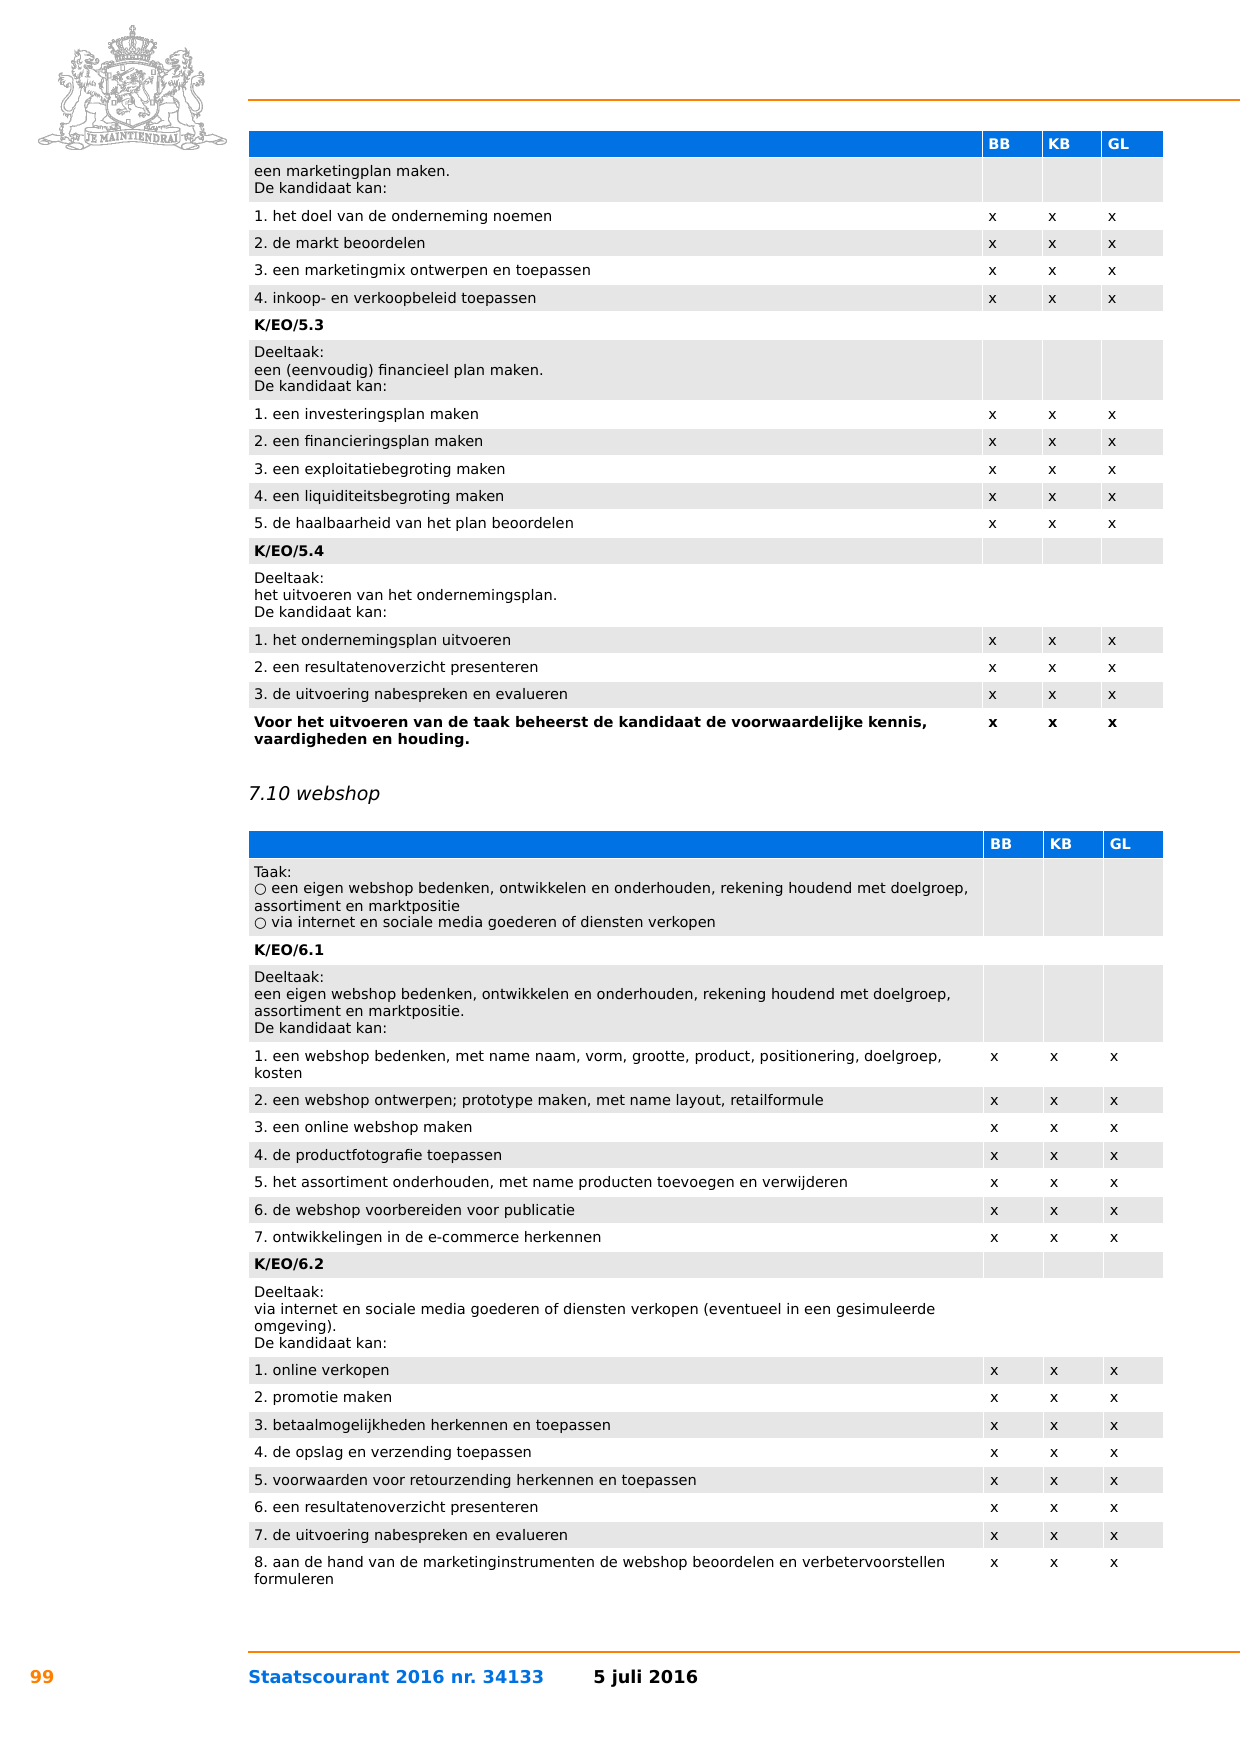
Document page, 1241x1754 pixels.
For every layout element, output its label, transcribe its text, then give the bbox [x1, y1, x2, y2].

table_cell x [1102, 682, 1163, 708]
table_header [249, 131, 982, 157]
table_cell 3. betaalmogelijkheden herkennen en toepassen [249, 1412, 983, 1438]
table_cell x [1044, 1224, 1103, 1251]
table_cell [1044, 965, 1103, 1042]
table_cell x [983, 511, 1042, 537]
table_cell x [1044, 1115, 1103, 1141]
table_cell x [1104, 1522, 1163, 1548]
table_cell x [983, 654, 1042, 681]
table_cell x [1044, 1142, 1103, 1168]
table_cell x [984, 1522, 1043, 1548]
table_cell x [1104, 1357, 1163, 1384]
table_cell x [1104, 1224, 1163, 1251]
table_cell x [984, 1385, 1043, 1411]
table_cell 2. de markt beoordelen [249, 230, 982, 256]
table_cell 6. een resultatenoverzicht presenteren [249, 1494, 983, 1521]
table_cell [1104, 1279, 1163, 1356]
table_cell x [1104, 1549, 1163, 1592]
table_cell x [1043, 654, 1101, 681]
table_cell Deeltaak: het uitvoeren van het ondernemingsplan. De kandidaat kan: [249, 565, 982, 626]
table_cell x [983, 230, 1042, 256]
table_cell x [983, 429, 1042, 455]
table_cell x [984, 1357, 1043, 1384]
table_cell [983, 312, 1042, 339]
table_cell [1104, 937, 1163, 963]
table_cell x [1043, 203, 1101, 229]
table_cell x [1043, 258, 1101, 284]
table_cell Deeltaak: via internet en sociale media goederen of diensten verkopen (eventueel in een gesimuleerde omgeving). De kandidaat kan: [249, 1279, 983, 1356]
table_cell x [984, 1043, 1043, 1086]
table_cell x [1104, 1412, 1163, 1438]
table_cell x [1104, 1467, 1163, 1493]
table_cell x [983, 483, 1042, 509]
table_cell [1104, 965, 1163, 1042]
table_cell 4. een liquiditeitsbegroting maken [249, 483, 982, 509]
table_cell x [1104, 1197, 1163, 1223]
table_cell [1044, 859, 1103, 936]
table_cell 3. een exploitatiebegroting maken [249, 456, 982, 482]
table_cell x [984, 1115, 1043, 1141]
table_cell 4. de productfotografie toepassen [249, 1142, 983, 1168]
table_cell x [1104, 1087, 1163, 1113]
table_cell x [1102, 709, 1163, 752]
table_cell x [983, 456, 1042, 482]
table_cell x [984, 1224, 1043, 1251]
table_cell x [983, 258, 1042, 284]
table_cell x [984, 1440, 1043, 1466]
table_cell x [1102, 654, 1163, 681]
table_cell 5. voorwaarden voor retourzending herkennen en toepassen [249, 1467, 983, 1493]
table_cell x [1102, 401, 1163, 427]
table_cell x [1043, 429, 1101, 455]
table_cell x [1104, 1043, 1163, 1086]
table_cell 7. ontwikkelingen in de e-commerce herkennen [249, 1224, 983, 1251]
table_cell 1. het doel van de onderneming noemen [249, 203, 982, 229]
table_cell 8. aan de hand van de marketinginstrumenten de webshop beoordelen en verbetervoorstellen formuleren [249, 1549, 983, 1592]
table_cell [1102, 340, 1163, 400]
table_cell x [1044, 1043, 1103, 1086]
table_cell x [1044, 1467, 1103, 1493]
table_cell 1. online verkopen [249, 1357, 983, 1384]
table_cell [983, 538, 1042, 564]
table_cell [983, 158, 1042, 202]
table_cell 3. een marketingmix ontwerpen en toepassen [249, 258, 982, 284]
table_cell [1044, 937, 1103, 963]
table_cell x [1044, 1522, 1103, 1548]
table_cell 5. het assortiment onderhouden, met name producten toevoegen en verwijderen [249, 1169, 983, 1196]
subtitle 7.10 webshop [248, 783, 1163, 805]
table_cell x [984, 1412, 1043, 1438]
table_cell x [1102, 511, 1163, 537]
table_cell x [1044, 1494, 1103, 1521]
table_cell [1102, 158, 1163, 202]
table_cell x [1044, 1385, 1103, 1411]
table_cell x [1102, 456, 1163, 482]
table_cell 3. een online webshop maken [249, 1115, 983, 1141]
table_cell [984, 859, 1043, 936]
table_cell K/EO/5.3 [249, 312, 982, 339]
table_cell x [1043, 627, 1101, 653]
table_cell x [1043, 682, 1101, 708]
table_cell [984, 1252, 1043, 1278]
table_cell x [1044, 1440, 1103, 1466]
table_cell x [984, 1494, 1043, 1521]
table_cell 1. een investeringsplan maken [249, 401, 982, 427]
table_header KB [1044, 831, 1103, 858]
table_header GL [1104, 831, 1163, 858]
table_cell x [1044, 1549, 1103, 1592]
table_cell Taak: ○ een eigen webshop bedenken, ontwikkelen en onderhouden, rekening houdend met doelgroep, assortiment en marktpositie ○ via internet en sociale media goederen of diensten verkopen [249, 859, 983, 936]
table_cell x [983, 285, 1042, 311]
table_cell x [1043, 709, 1101, 752]
table_cell 1. het ondernemingsplan uitvoeren [249, 627, 982, 653]
table_cell [1104, 859, 1163, 936]
table_cell 2. een webshop ontwerpen; prototype maken, met name layout, retailformule [249, 1087, 983, 1113]
table_cell [1043, 312, 1101, 339]
table_cell x [983, 682, 1042, 708]
table_header KB [1043, 131, 1101, 157]
table_cell een marketingplan maken. De kandidaat kan: [249, 158, 982, 202]
table_cell x [1043, 285, 1101, 311]
table_header BB [983, 131, 1042, 157]
table_cell x [1044, 1169, 1103, 1196]
table_cell [1102, 312, 1163, 339]
table_cell x [984, 1142, 1043, 1168]
table_cell x [1104, 1115, 1163, 1141]
table_cell x [1102, 258, 1163, 284]
table_cell Deeltaak: een (eenvoudig) financieel plan maken. De kandidaat kan: [249, 340, 982, 400]
table_cell x [1102, 285, 1163, 311]
table_cell 4. inkoop- en verkoopbeleid toepassen [249, 285, 982, 311]
table_cell x [1104, 1385, 1163, 1411]
table_cell x [1104, 1494, 1163, 1521]
table_cell x [1104, 1169, 1163, 1196]
table_cell 2. een financieringsplan maken [249, 429, 982, 455]
table_cell x [1043, 511, 1101, 537]
table_cell x [1043, 456, 1101, 482]
table_cell x [1043, 230, 1101, 256]
table_header BB [984, 831, 1043, 858]
table_cell 1. een webshop bedenken, met name naam, vorm, grootte, product, positionering, doelgroep, kosten [249, 1043, 983, 1086]
table_cell x [984, 1087, 1043, 1113]
table_cell 7. de uitvoering nabespreken en evalueren [249, 1522, 983, 1548]
table_cell x [1104, 1440, 1163, 1466]
table_cell [1044, 1252, 1103, 1278]
table_cell Deeltaak: een eigen webshop bedenken, ontwikkelen en onderhouden, rekening houdend met doelgroep, assortiment en marktpositie. De kandidaat kan: [249, 965, 983, 1042]
table_cell [984, 1279, 1043, 1356]
table_cell [1104, 1252, 1163, 1278]
picture [38, 25, 227, 150]
table_cell [984, 965, 1043, 1042]
table_cell [984, 937, 1043, 963]
table_cell 2. een resultatenoverzicht presenteren [249, 654, 982, 681]
table_cell 6. de webshop voorbereiden voor publicatie [249, 1197, 983, 1223]
table_cell x [1043, 401, 1101, 427]
table_cell x [1102, 429, 1163, 455]
table_cell 4. de opslag en verzending toepassen [249, 1440, 983, 1466]
table_cell x [1043, 483, 1101, 509]
table_cell x [1044, 1087, 1103, 1113]
table_cell K/EO/6.1 [249, 937, 983, 963]
table_cell [1102, 538, 1163, 564]
table_cell [1043, 565, 1101, 626]
table_cell x [983, 203, 1042, 229]
table_cell K/EO/6.2 [249, 1252, 983, 1278]
table_cell x [1104, 1142, 1163, 1168]
table_cell [1043, 538, 1101, 564]
table_cell x [1102, 203, 1163, 229]
table_cell 5. de haalbaarheid van het plan beoordelen [249, 511, 982, 537]
table_cell x [1044, 1197, 1103, 1223]
table_cell x [984, 1197, 1043, 1223]
table_cell x [984, 1169, 1043, 1196]
table_cell x [1102, 627, 1163, 653]
table_cell [983, 340, 1042, 400]
table_cell x [1102, 483, 1163, 509]
table_cell Voor het uitvoeren van de taak beheerst de kandidaat de voorwaardelijke kennis, vaardigheden en houding. [249, 709, 982, 752]
table_cell [1044, 1279, 1103, 1356]
table_cell x [983, 401, 1042, 427]
table_cell x [1102, 230, 1163, 256]
table_cell x [984, 1467, 1043, 1493]
table_cell [983, 565, 1042, 626]
table_cell K/EO/5.4 [249, 538, 982, 564]
table_cell 3. de uitvoering nabespreken en evalueren [249, 682, 982, 708]
table_cell x [983, 627, 1042, 653]
table_cell x [983, 709, 1042, 752]
table_cell 2. promotie maken [249, 1385, 983, 1411]
table_cell [1043, 340, 1101, 400]
table_cell x [1044, 1357, 1103, 1384]
table_cell [1102, 565, 1163, 626]
table_cell [1043, 158, 1101, 202]
table_header [249, 831, 983, 858]
table_cell x [984, 1549, 1043, 1592]
table_header GL [1102, 131, 1163, 157]
table_cell x [1044, 1412, 1103, 1438]
